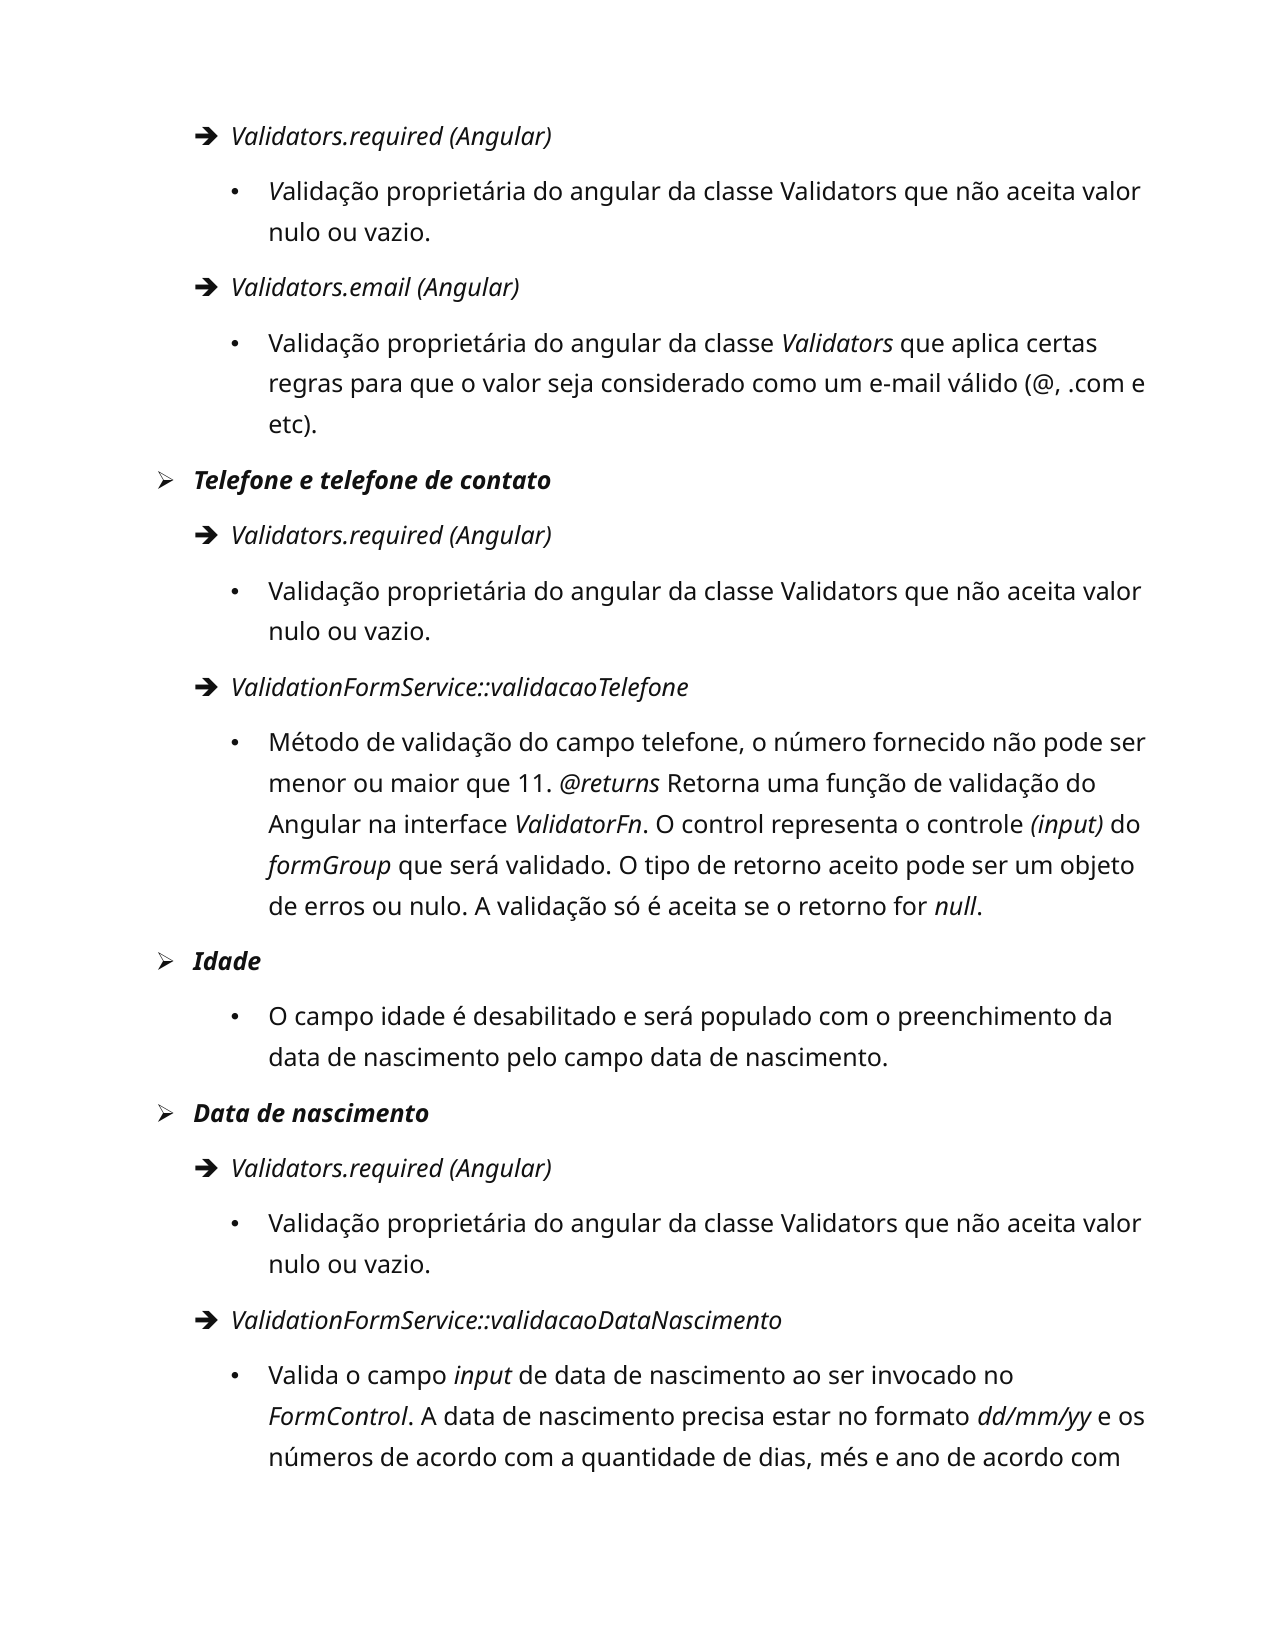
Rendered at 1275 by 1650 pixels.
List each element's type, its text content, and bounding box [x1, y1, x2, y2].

list Método de validação do campo telefone, o número fornecido não pode ser menor ou maior que 11. @returns Retorna uma função de validação do Angular na interface ValidatorFn. O control representa o controle (input) do formGroup que será validado. O tipo de retorno aceito pode ser um objeto de erros ou nulo. A validação só é aceita se o retorno for null. [231, 725, 1157, 922]
list ValidationFormService::validacaoDataNascimento [193, 1302, 1157, 1336]
list Validação proprietária do angular da classe Validators que aplica certas regras para que o valor seja considerado como um e-mail válido (@, .com e etc). [231, 325, 1157, 441]
list Validators.required (Angular) [193, 518, 1157, 552]
list Validators.email (Angular) [193, 270, 1157, 304]
list Idade [156, 943, 1157, 978]
list O campo idade é desabilitado e será populado com o preenchimento da data de nascimento pelo campo data de nascimento. [231, 999, 1157, 1074]
list Validação proprietária do angular da classe Validators que não aceita valor nulo ou vazio. [231, 573, 1157, 648]
list Data de nascimento [156, 1095, 1157, 1129]
list Validação proprietária do angular da classe Validators que não aceita valor nulo ou vazio. [231, 1206, 1157, 1281]
list ValidationFormService::validacaoTelefone [193, 669, 1157, 703]
list Validators.required (Angular) [193, 1151, 1157, 1185]
list Validação proprietária do angular da classe Validators que não aceita valor nulo ou vazio. [231, 173, 1157, 248]
list Validators.required (Angular) [193, 118, 1157, 152]
list Telefone e telefone de contato [156, 462, 1157, 496]
list Valida o campo input de data de nascimento ao ser invocado no FormControl. A data de nascimento precisa estar no formato dd/mm/yy e os números de acordo com a quantidade de dias, més e ano de acordo com [231, 1358, 1157, 1473]
